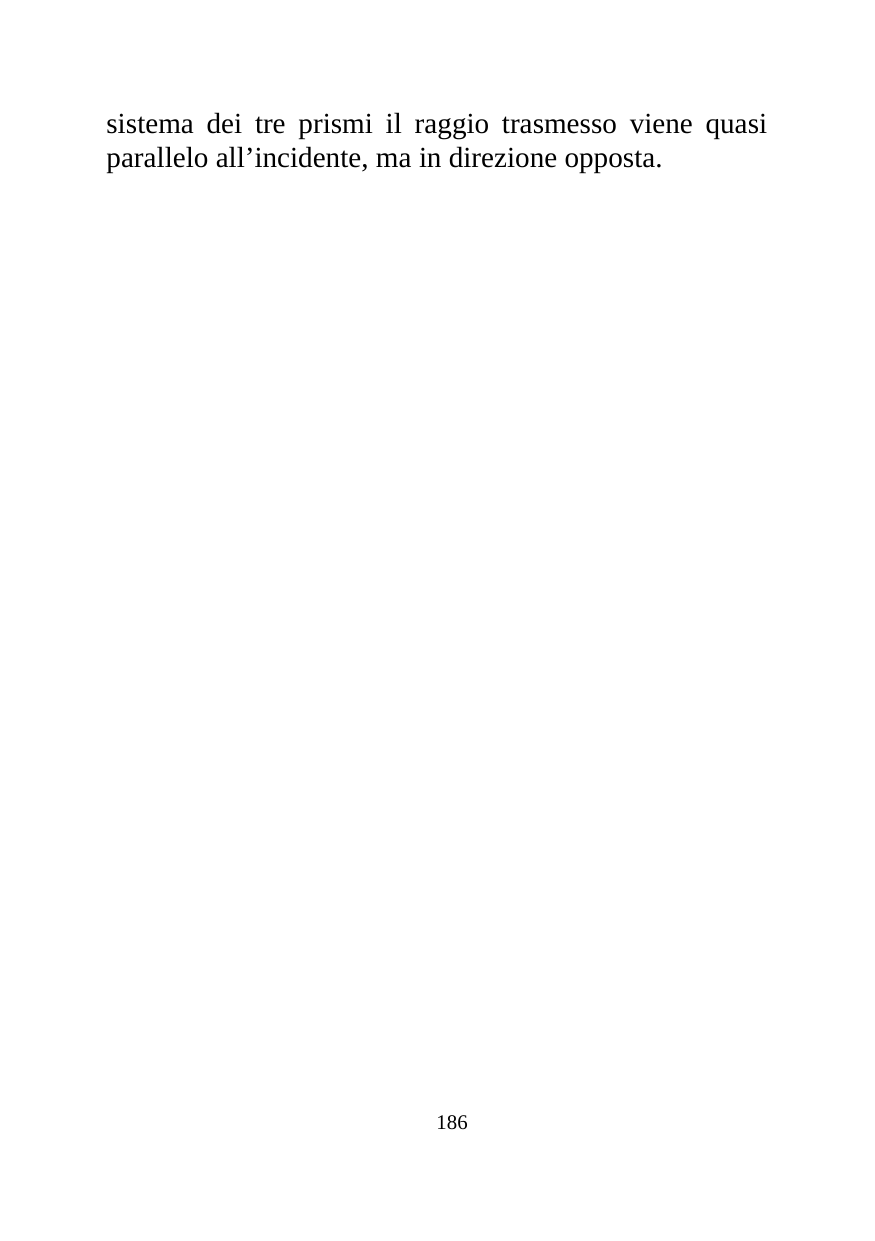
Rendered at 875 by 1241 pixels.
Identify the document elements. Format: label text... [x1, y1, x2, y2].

text sistema dei tre prismi il raggio trasmesso viene quasi parallelo all’incidente, ma in direzione opposta. [106, 106, 768, 173]
